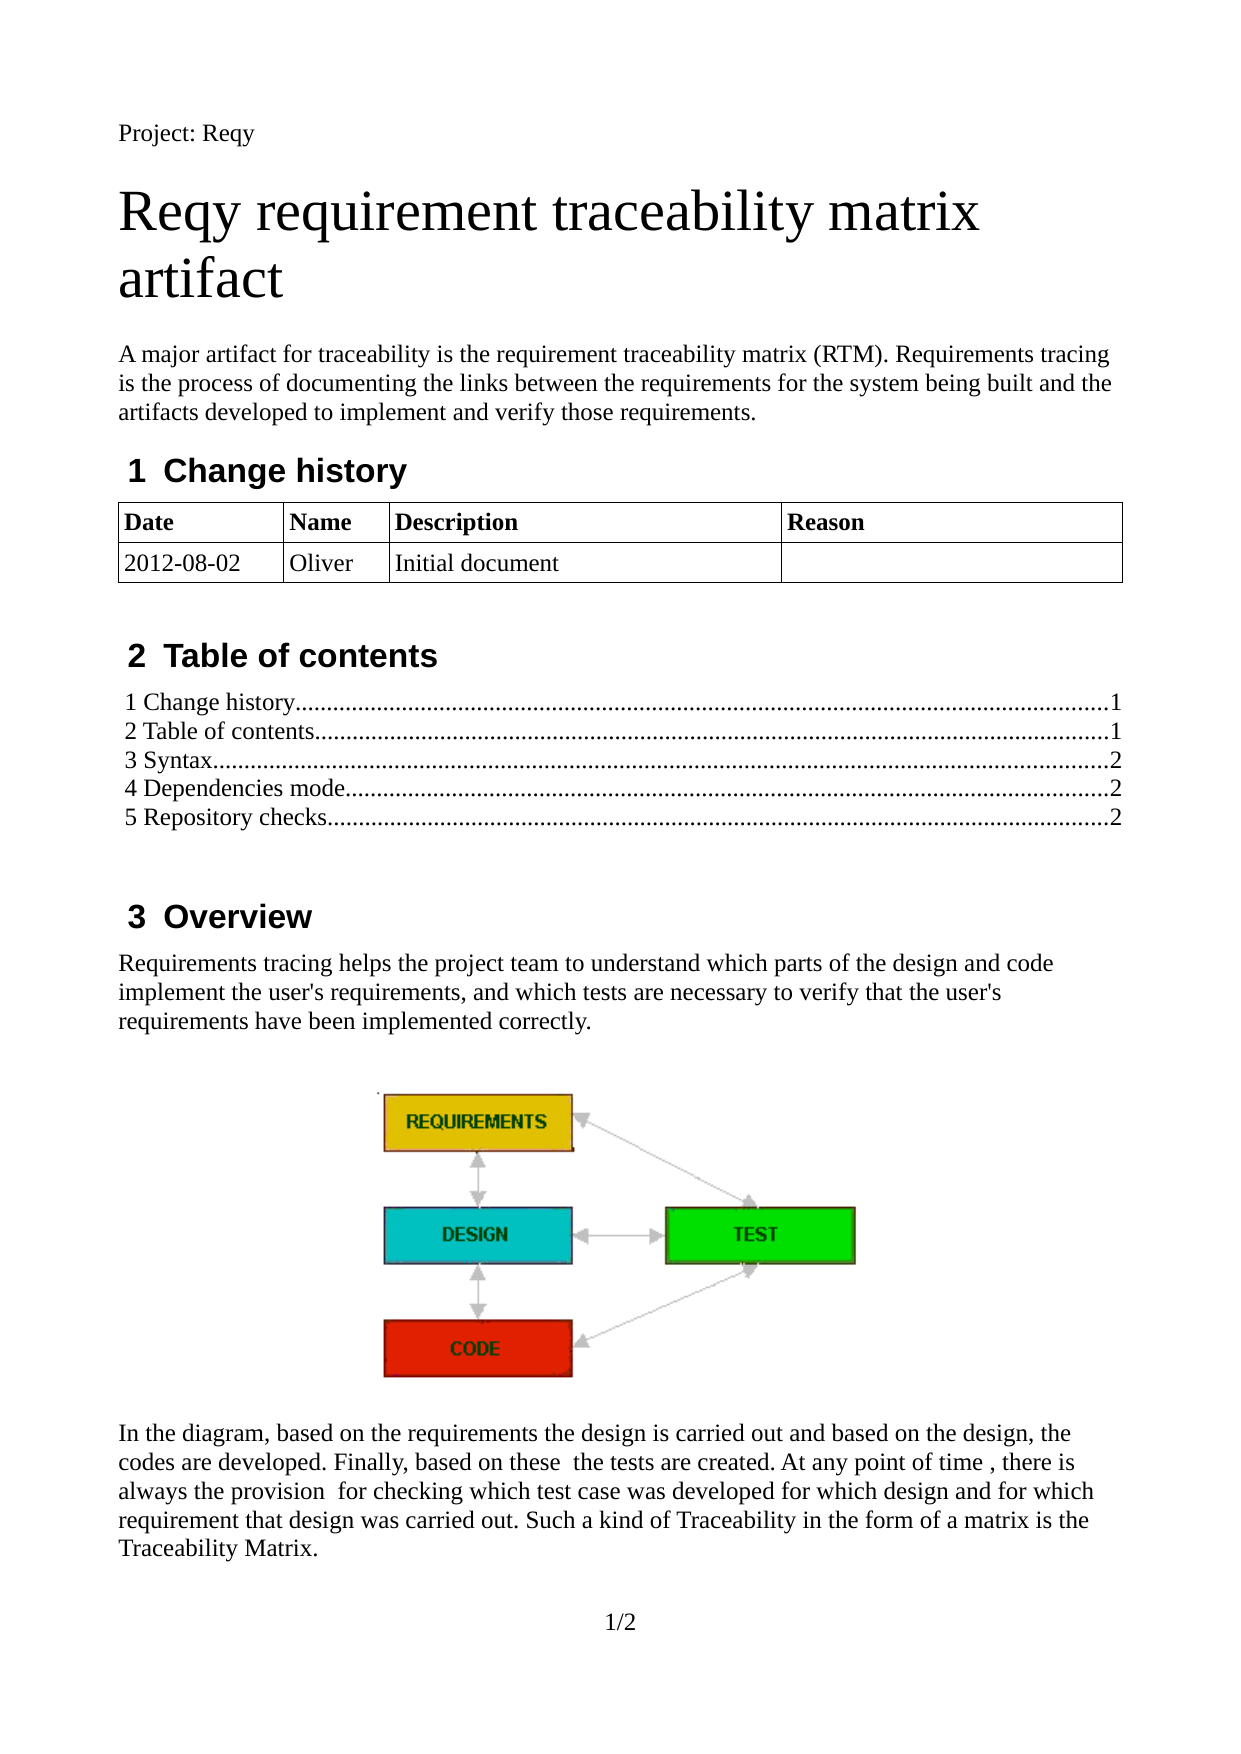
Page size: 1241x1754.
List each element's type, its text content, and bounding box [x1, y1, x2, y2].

table_cell Initial document [390, 543, 781, 582]
table_header Name [284, 503, 389, 542]
table_header Date [119, 503, 283, 542]
text 5 Repository checks 2 [118, 802, 1122, 831]
text A major artifact for traceability is the requirement traceability matrix (RTM). Requirements tracing is the process of documenting the links between the requirements for the system being built and the artifacts developed to implement and verify those requirements. [118, 339, 1122, 426]
text In the diagram, based on the requirements the design is carried out and based on the design, the codes are developed. Finally, based on these the tests are created. At any point of time , there is always the provision for checking which test case was developed for which design and for which requirement that design was carried out. Such a kind of Traceability in the form of a matrix is the Traceability Matrix. [118, 1418, 1122, 1562]
text Requirements tracing helps the project team to understand which parts of the design and code implement the user's requirements, and which tests are necessary to verify that the user's requirements have been implemented correctly. [118, 948, 1122, 1035]
text 4 Dependencies mode 2 [118, 773, 1122, 802]
text Reqy requirement traceability matrix artifact [118, 176, 1122, 311]
subtitle Change history [118, 451, 1122, 489]
text 3 Syntax 2 [118, 745, 1122, 773]
picture [373, 1088, 867, 1387]
text 1 Change history 1 [118, 687, 1122, 716]
subtitle Table of contents [118, 636, 1122, 675]
table_cell [782, 543, 1122, 582]
subtitle Overview [118, 897, 1122, 936]
text 2 Table of contents 1 [118, 716, 1122, 745]
table_header Reason [782, 503, 1122, 542]
table_cell 2012-08-02 [119, 543, 283, 582]
table_cell Oliver [284, 543, 389, 582]
table_header Description [390, 503, 781, 542]
